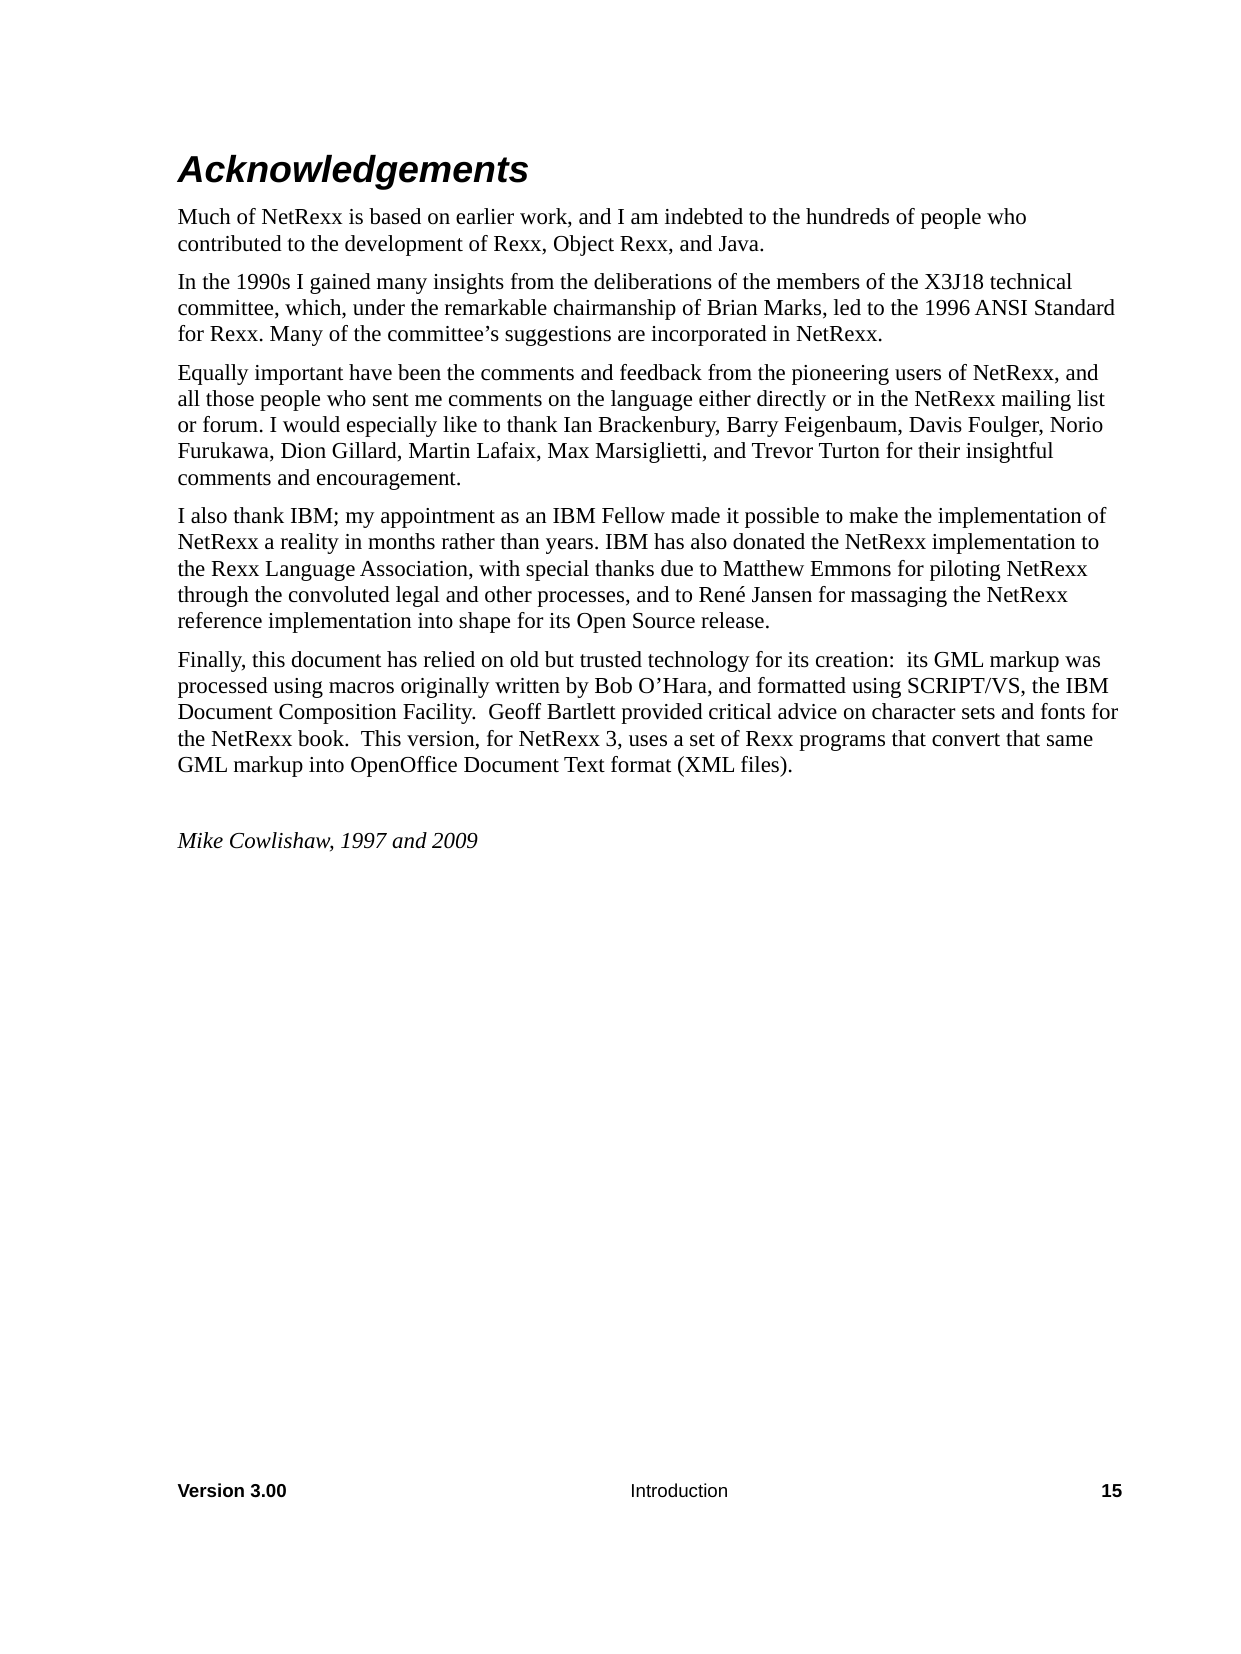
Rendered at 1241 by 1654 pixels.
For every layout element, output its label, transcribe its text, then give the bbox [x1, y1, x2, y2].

text Finally, this document has relied on old but trusted technology for its creation: its GML markup was processed using macros originally written by Bob O’Hara, and formatted using SCRIPT/VS, the IBM Document Composition Facility. Geoff Bartlett provided critical advice on character sets and fonts for the NetRexx book. This version, for NetRexx 3, uses a set of Rexx programs that convert that same GML markup into OpenOffice Document Text format (XML files). [177, 646, 1122, 777]
subtitle Acknowledgements [177, 148, 1122, 191]
text Mike Cowlishaw, 1997 and 2009 [177, 827, 1122, 854]
text Much of NetRexx is based on earlier work, and I am indebted to the hundreds of people who contributed to the development of Rexx, Object Rexx, and Java. [177, 203, 1122, 256]
text In the 1990s I gained many insights from the deliberations of the members of the X3J18 technical committee, which, under the remarkable chairmanship of Brian Marks, led to the 1996 ANSI Standard for Rexx. Many of the committee’s suggestions are incorporated in NetRexx. [177, 268, 1122, 347]
text I also thank IBM; my appointment as an IBM Fellow made it possible to make the implementation of NetRexx a reality in months rather than years. IBM has also donated the NetRexx implementation to the Rexx Language Association, with special thanks due to Matthew Emmons for piloting NetRexx through the convoluted legal and other processes, and to René Jansen for massaging the NetRexx reference implementation into shape for its Open Source release. [177, 502, 1122, 634]
text Equally important have been the comments and feedback from the pioneering users of NetRexx, and all those people who sent me comments on the language either directly or in the NetRexx mailing list or forum. I would especially like to thank Ian Brackenbury, Barry Feigenbaum, Davis Foulger, Norio Furukawa, Dion Gillard, Martin Lafaix, Max Marsiglietti, and Trevor Turton for their insightful comments and encouragement. [177, 358, 1122, 490]
